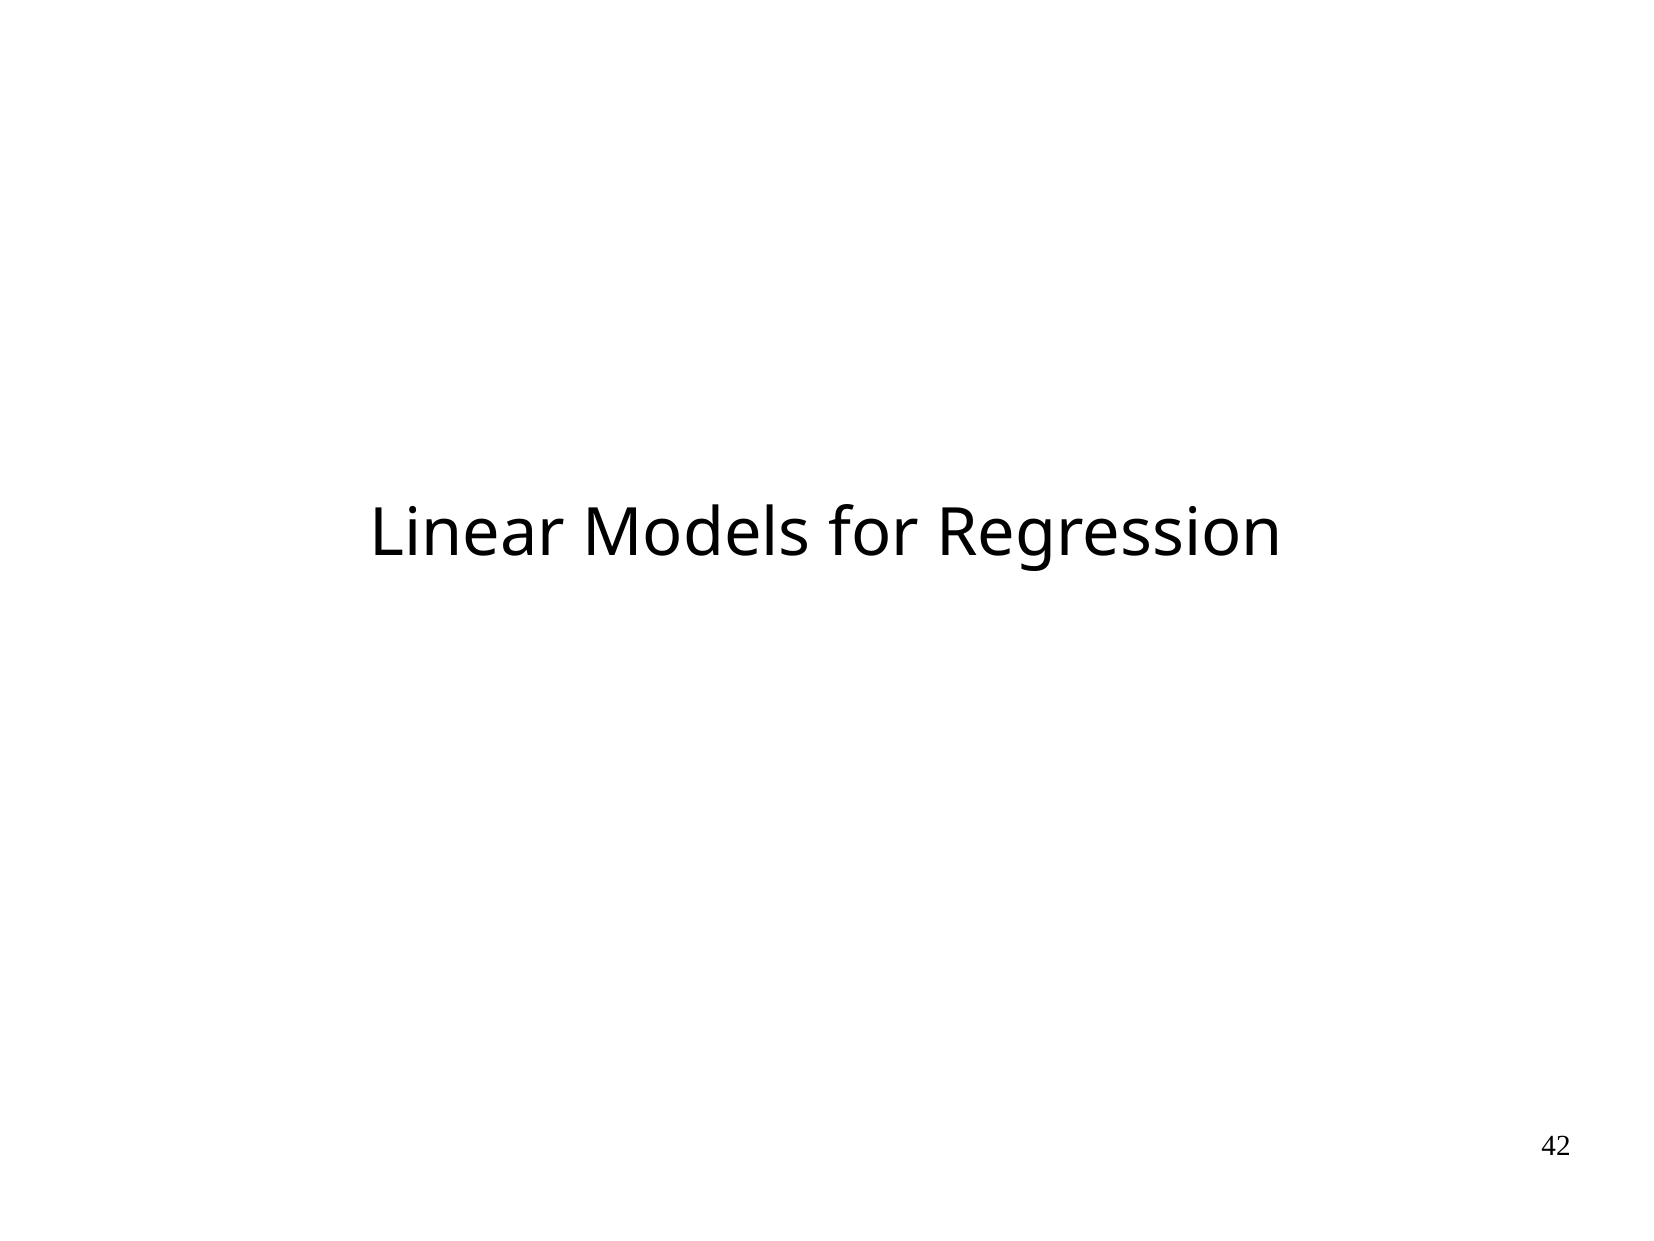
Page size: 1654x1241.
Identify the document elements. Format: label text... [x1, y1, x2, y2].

subtitle Linear Models for Regression [82, 49, 1571, 1010]
